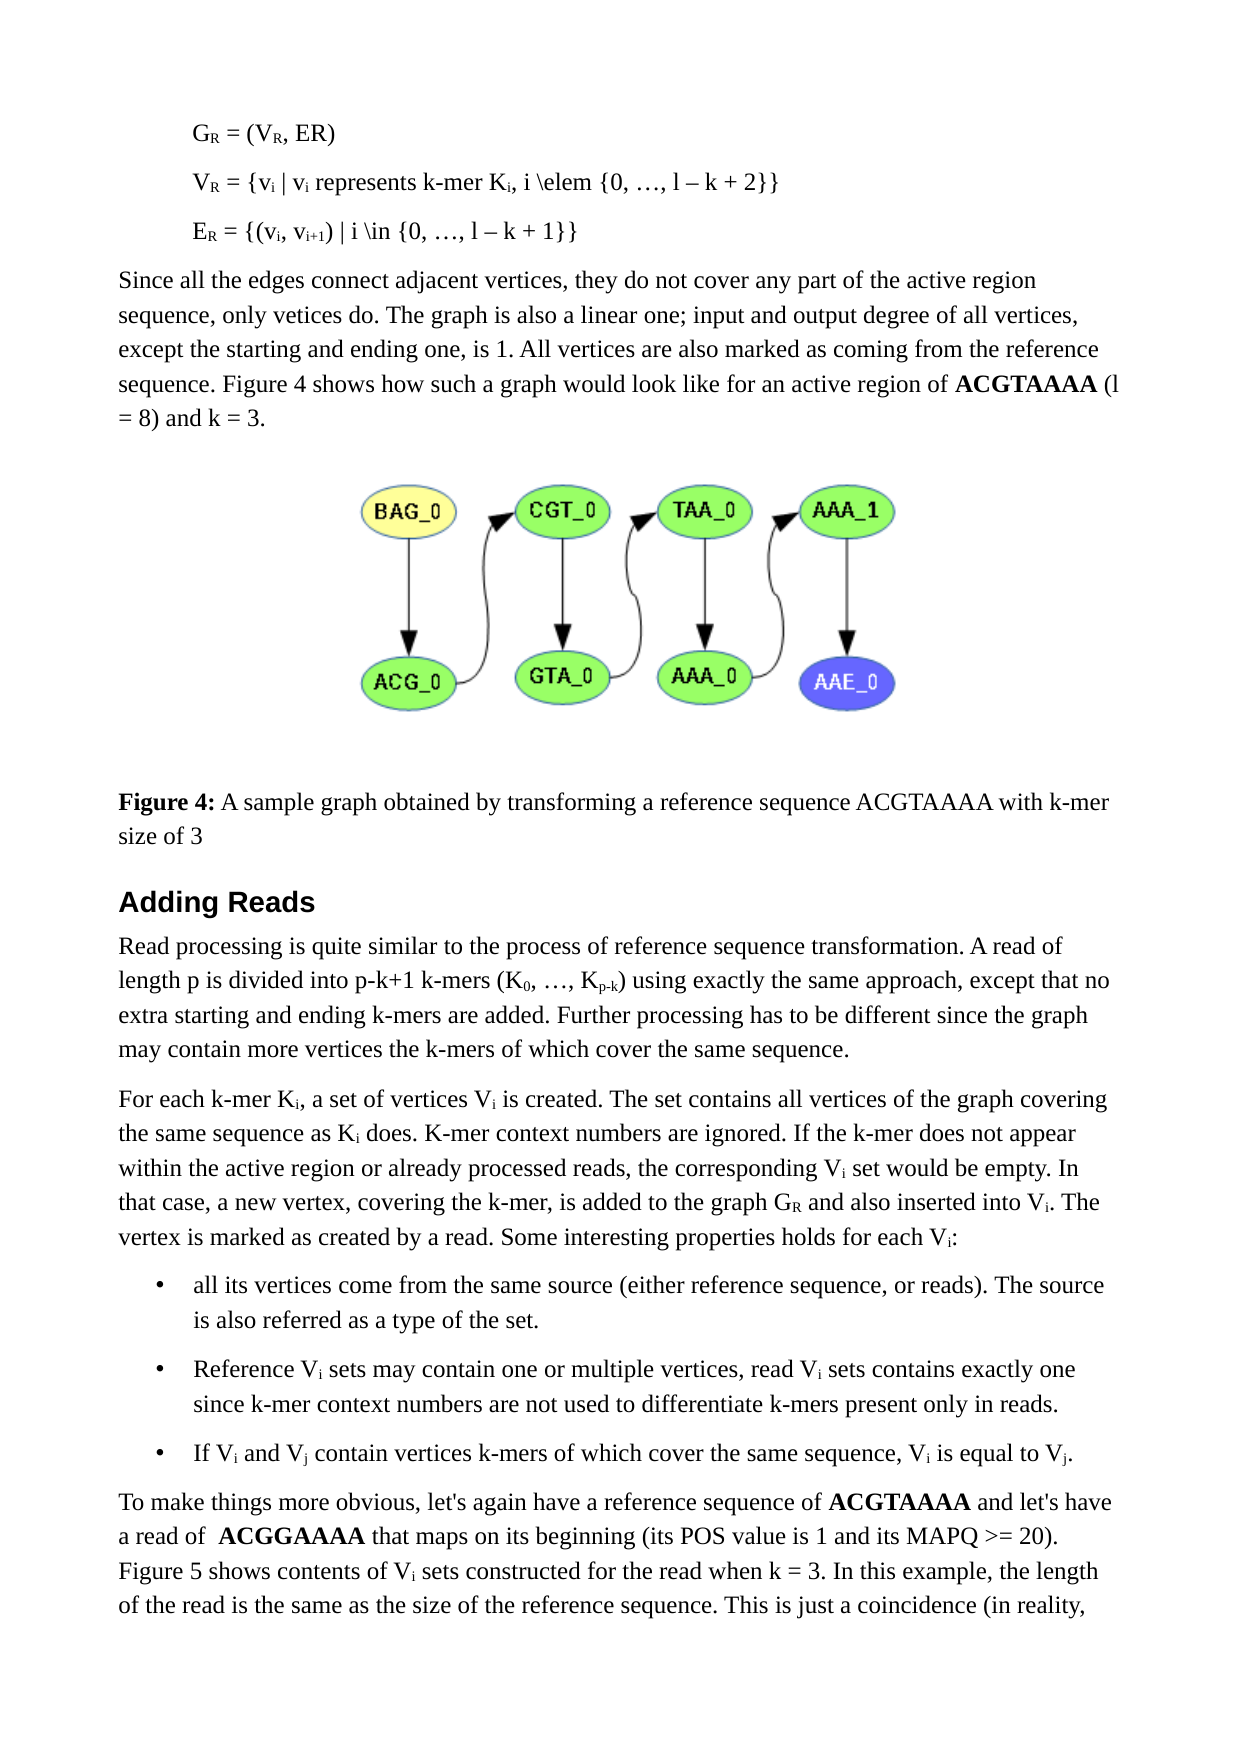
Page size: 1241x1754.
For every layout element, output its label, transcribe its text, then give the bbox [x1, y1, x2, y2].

text Read processing is quite similar to the process of reference sequence transformation. A read of length p is divided into p-k+1 k-mers (K0, …, Kp-k) using exactly the same approach, except that no extra starting and ending k-mers are added. Further processing has to be different since the graph may contain more vertices the k-mers of which cover the same sequence. [118, 931, 1122, 1063]
text Since all the edges connect adjacent vertices, they do not cover any part of the active region sequence, only vetices do. The graph is also a linear one; input and output degree of all vertices, except the starting and ending one, is 1. All vertices are also marked as coming from the reference sequence. Figure 4 shows how such a graph would look like for an active region of ACGTAAAA (l = 8) and k = 3. [118, 265, 1122, 432]
list Reference Vi sets may contain one or multiple vertices, read Vi sets contains exactly one since k-mer context numbers are not used to differentiate k-mers present only in reads. [156, 1354, 1122, 1417]
list all its vertices come from the same source (either reference sequence, or reads). The source is also referred as a type of the set. [156, 1271, 1122, 1334]
subtitle Adding Reads [118, 885, 1122, 919]
text VR = {vi | vi represents k-mer Ki, i \elem {0, …, l – k + 2}} [118, 167, 1122, 196]
list If Vi and Vj contain vertices k-mers of which cover the same sequence, Vi is equal to Vj. [156, 1438, 1122, 1466]
text Figure 4: A sample graph obtained by transforming a reference sequence ACGTAAAA with k-mer size of 3 [118, 787, 1122, 850]
text GR = (VR, ER) [118, 118, 1122, 147]
text ER = {(vi, vi+1) | i \in {0, …, l – k + 1}} [118, 216, 1122, 245]
text For each k-mer Ki, a set of vertices Vi is created. The set contains all vertices of the graph covering the same sequence as Ki does. K-mer context numbers are ignored. If the k-mer does not appear within the active region or already processed reads, the corresponding Vi set would be empty. In that case, a new vertex, covering the k-mer, is added to the graph GR and also inserted into Vi. The vertex is marked as created by a read. Some interesting properties holds for each Vi: [118, 1084, 1122, 1250]
text To make things more obvious, let's again have a reference sequence of ACGTAAAA and let's have a read of ACGGAAAA that maps on its beginning (its POS value is 1 and its MAPQ >= 20). Figure 5 shows contents of Vi sets constructed for the read when k = 3. In this example, the length of the read is the same as the size of the reference sequence. This is just a coincidence (in reality, [118, 1487, 1122, 1619]
picture [338, 452, 902, 732]
